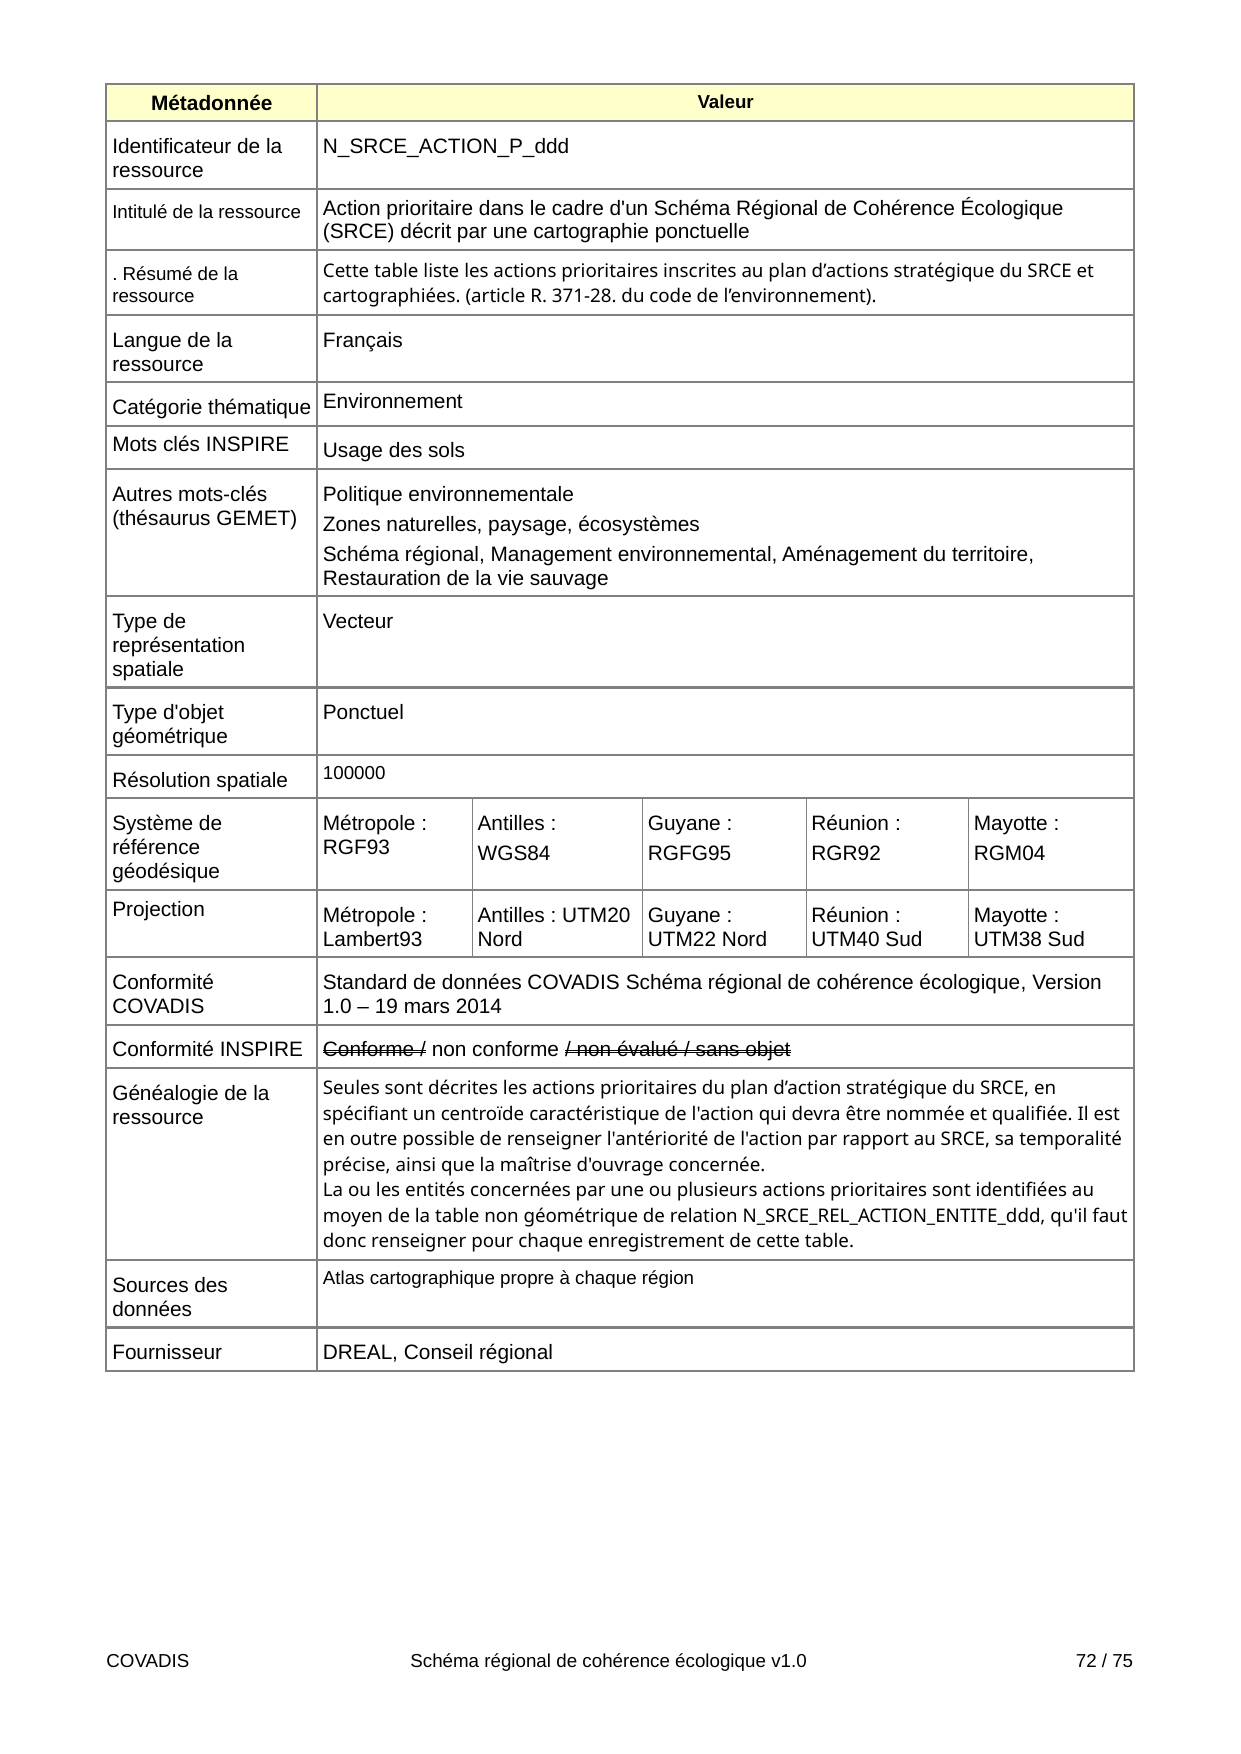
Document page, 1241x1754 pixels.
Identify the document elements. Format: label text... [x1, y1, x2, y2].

table_cell Standard de données COVADIS Schéma régional de cohérence écologique, Version 1.0 – 19 mars 2014 [318, 958, 1133, 1023]
table_cell Généalogie de la ressource [107, 1069, 316, 1259]
table_cell Ponctuel [318, 689, 1133, 754]
table_cell Projection [107, 891, 316, 956]
table_cell Politique environnementale Zones naturelles, paysage, écosystèmes Schéma régional, Management environnemental, Aménagement du territoire, Restauration de la vie sauvage [318, 470, 1133, 595]
table_cell Guyane : UTM22 Nord [643, 891, 806, 956]
table_cell Résolution spatiale [107, 756, 316, 797]
table_cell Guyane : RGFG95 [643, 799, 806, 889]
table_cell Catégorie thématique [107, 383, 316, 424]
table_cell Environnement [318, 383, 1133, 424]
table_cell Métropole : RGF93 [318, 799, 472, 889]
table_cell Métropole : Lambert93 [318, 891, 472, 956]
table_cell Antilles : WGS84 [473, 799, 642, 889]
table_cell Conforme / non conforme / non évalué / sans objet [318, 1026, 1133, 1067]
table_cell Mayotte : RGM04 [969, 799, 1133, 889]
table_header Valeur [318, 85, 1133, 120]
table_cell N_SRCE_ACTION_P_ddd [318, 122, 1133, 188]
table_cell Mayotte : UTM38 Sud [969, 891, 1133, 956]
table_cell Français [318, 316, 1133, 381]
table_cell Type d'objet géométrique [107, 689, 316, 754]
table_cell Cette table liste les actions prioritaires inscrites au plan d’actions stratégique du SRCE et cartographiées. (article R. 371-28. du code de l’environnement). [318, 251, 1133, 314]
table_cell Atlas cartographique propre à chaque région [318, 1261, 1133, 1326]
table_cell . Résumé de la ressource [107, 251, 316, 314]
table_cell DREAL, Conseil régional [318, 1329, 1133, 1370]
table_cell Langue de la ressource [107, 316, 316, 381]
table_cell Sources des données [107, 1261, 316, 1326]
table_cell Antilles : UTM20 Nord [473, 891, 642, 956]
table_cell Usage des sols [318, 427, 1133, 468]
table_cell Action prioritaire dans le cadre d'un Schéma Régional de Cohérence Écologique (SRCE) décrit par une cartographie ponctuelle [318, 190, 1133, 249]
table_cell 100000 [318, 756, 1133, 797]
table_cell Seules sont décrites les actions prioritaires du plan d’action stratégique du SRCE, en spécifiant un centroïde caractéristique de l'action qui devra être nommée et qualifiée. Il est en outre possible de renseigner l'antériorité de l'action par rapport au SRCE, sa temporalité précise, ainsi que la maîtrise d'ouvrage concernée. La ou les entités concernées par une ou plusieurs actions prioritaires sont identifiées au moyen de la table non géométrique de relation N_SRCE_REL_ACTION_ENTITE_ddd, qu'il faut donc renseigner pour chaque enregistrement de cette table. [318, 1069, 1133, 1259]
table_cell Conformité INSPIRE [107, 1026, 316, 1067]
table_cell Identificateur de la ressource [107, 122, 316, 188]
table_cell Type de représentation spatiale [107, 597, 316, 686]
table_header Métadonnée [107, 85, 316, 120]
table_cell Vecteur [318, 597, 1133, 686]
table_cell Mots clés INSPIRE [107, 427, 316, 468]
table_cell Intitulé de la ressource [107, 190, 316, 249]
table_cell Conformité COVADIS [107, 958, 316, 1023]
table_cell Autres mots-clés (thésaurus GEMET) [107, 470, 316, 595]
table_cell Réunion : RGR92 [807, 799, 968, 889]
table_cell Fournisseur [107, 1329, 316, 1370]
table_cell Système de référence géodésique [107, 799, 316, 889]
table_cell Réunion : UTM40 Sud [807, 891, 968, 956]
